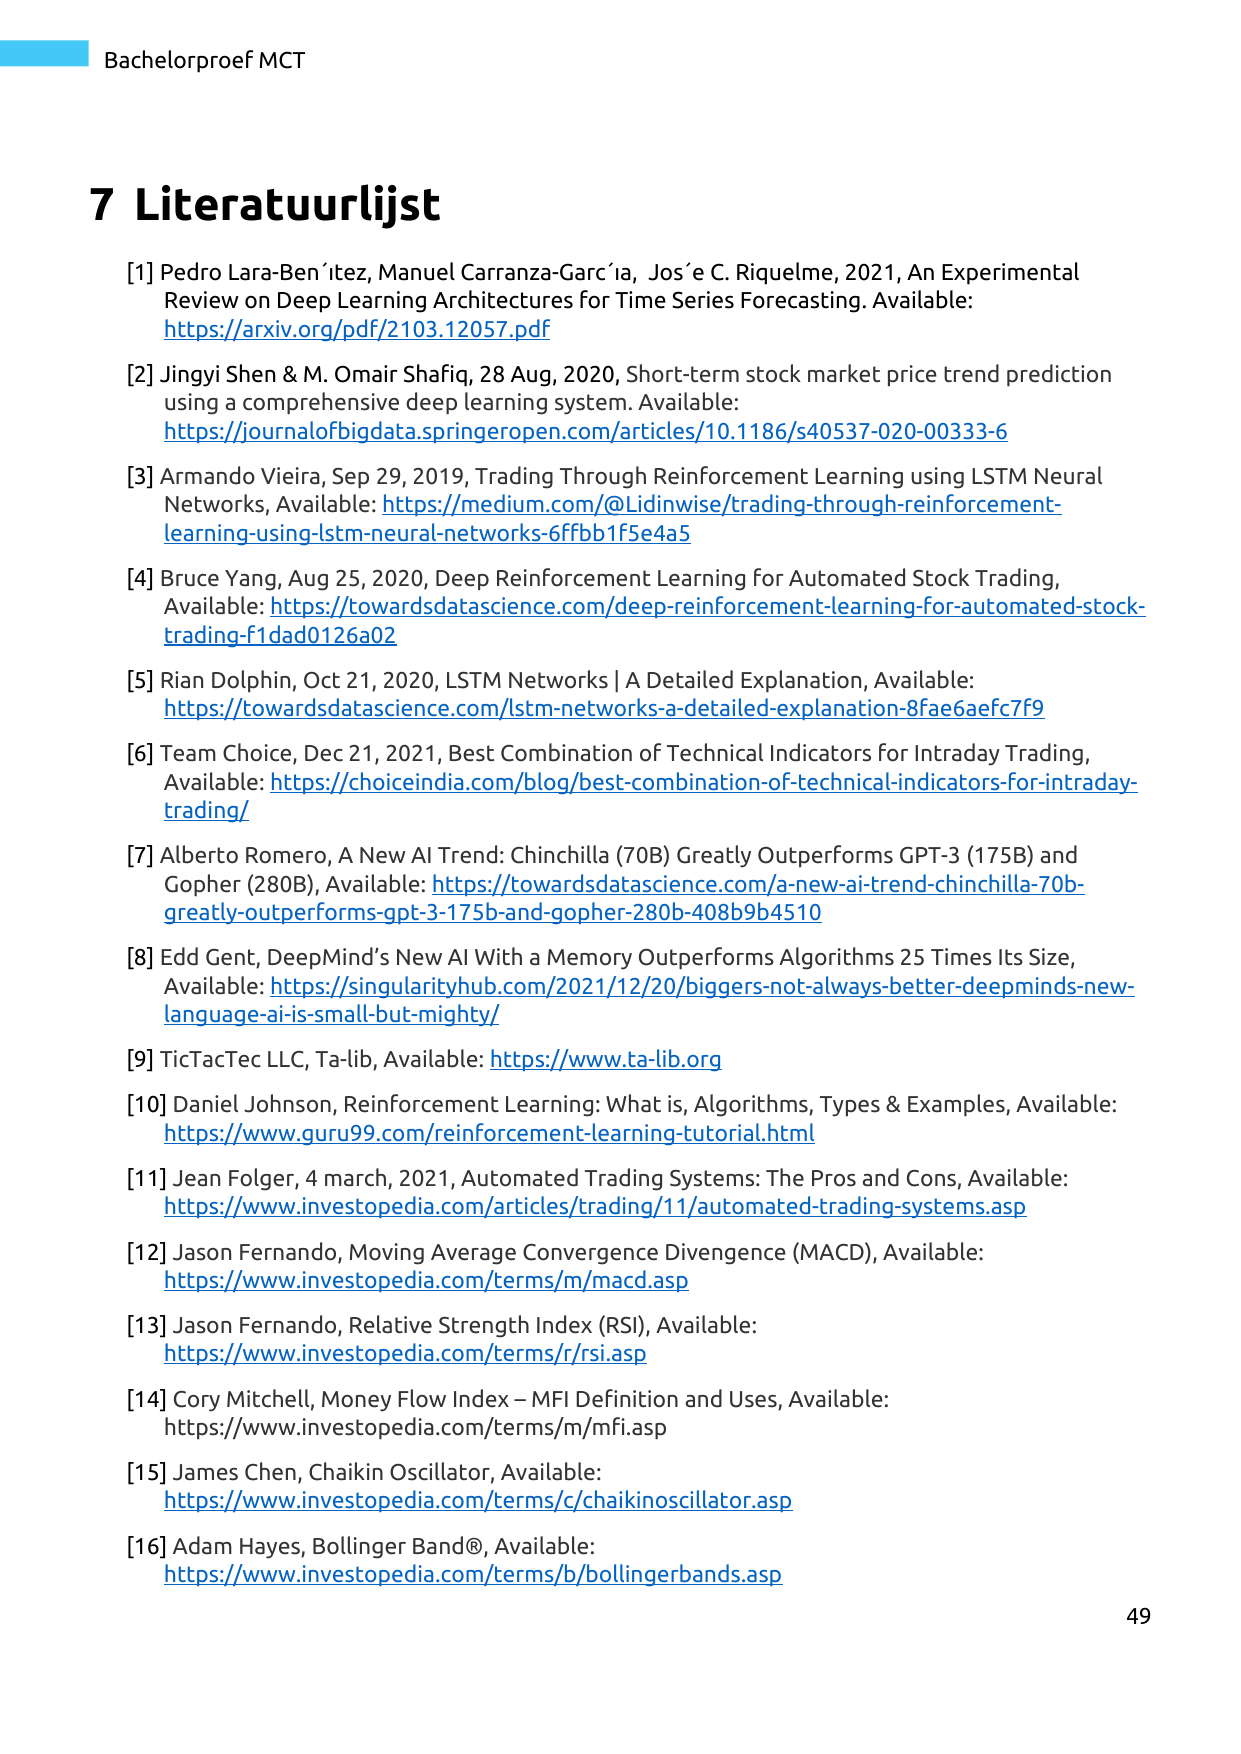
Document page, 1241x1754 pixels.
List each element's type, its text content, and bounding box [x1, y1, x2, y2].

list Armando Vieira, Sep 29, 2019, Trading Through Reinforcement Learning using LSTM Neural Networks, Available: https://medium.com/@Lidinwise/trading-through-reinforcement-learning-using-lstm-neural-networks-6ffbb1f5e4a5 [126, 462, 1152, 546]
list Cory Mitchell, Money Flow Index – MFI Definition and Uses, Available: https://www.investopedia.com/terms/m/mfi.asp [126, 1385, 1152, 1440]
list Daniel Johnson, Reinforcement Learning: What is, Algorithms, Types & Examples, Available: https://www.guru99.com/reinforcement-learning-tutorial.html [126, 1091, 1152, 1146]
list Edd Gent, DeepMind’s New AI With a Memory Outperforms Algorithms 25 Times Its Size, Available: https://singularityhub.com/2021/12/20/biggers-not-always-better-deepminds-new-language-ai-is-small-but-mighty/ [126, 944, 1152, 1027]
list Jean Folger, 4 march, 2021, Automated Trading Systems: The Pros and Cons, Available: https://www.investopedia.com/articles/trading/11/automated-trading-systems.asp [126, 1164, 1152, 1219]
list Bruce Yang, Aug 25, 2020, Deep Reinforcement Learning for Automated Stock Trading, Available: https://towardsdatascience.com/deep-reinforcement-learning-for-automated-stock-trading-f1dad0126a02 [126, 564, 1152, 647]
list Jingyi Shen & M. Omair Shafiq, 28 Aug, 2020, Short-term stock market price trend prediction using a comprehensive deep learning system. Available: https://journalofbigdata.springeropen.com/articles/10.1186/s40537-020-00333-6 [126, 360, 1152, 443]
list James Chen, Chaikin Oscillator, Available: https://www.investopedia.com/terms/c/chaikinoscillator.asp [126, 1458, 1152, 1513]
list Team Choice, Dec 21, 2021, Best Combination of Technical Indicators for Intraday Trading, Available: https://choiceindia.com/blog/best-combination-of-technical-indicators-for-intraday-trading/ [126, 740, 1152, 823]
list TicTacTec LLC, Ta-lib, Available: https://www.ta-lib.org [126, 1046, 1152, 1072]
list Jason Fernando, Relative Strength Index (RSI), Available: https://www.investopedia.com/terms/r/rsi.asp [126, 1311, 1152, 1366]
list Pedro Lara-Ben´ıtez, Manuel Carranza-Garc´ıa, Jos´e C. Riquelme, 2021, An Experimental Review on Deep Learning Architectures for Time Series Forecasting. Available: https://arxiv.org/pdf/2103.12057.pdf [126, 258, 1152, 342]
list Adam Hayes, Bollinger Band®, Available: https://www.investopedia.com/terms/b/bollingerbands.asp [126, 1532, 1152, 1587]
list Rian Dolphin, Oct 21, 2020, LSTM Networks | A Detailed Explanation, Available: https://towardsdatascience.com/lstm-networks-a-detailed-explanation-8fae6aefc7f9 [126, 666, 1152, 721]
list Jason Fernando, Moving Average Convergence Divengence (MACD), Available: https://www.investopedia.com/terms/m/macd.asp [126, 1238, 1152, 1293]
list Alberto Romero, A New AI Trend: Chinchilla (70B) Greatly Outperforms GPT-3 (175B) and Gopher (280B), Available: https://towardsdatascience.com/a-new-ai-trend-chinchilla-70b-greatly-outperforms-gpt-3-175b-and-gopher-280b-408b9b4510 [126, 842, 1152, 925]
subtitle Literatuurlijst [89, 177, 1152, 229]
